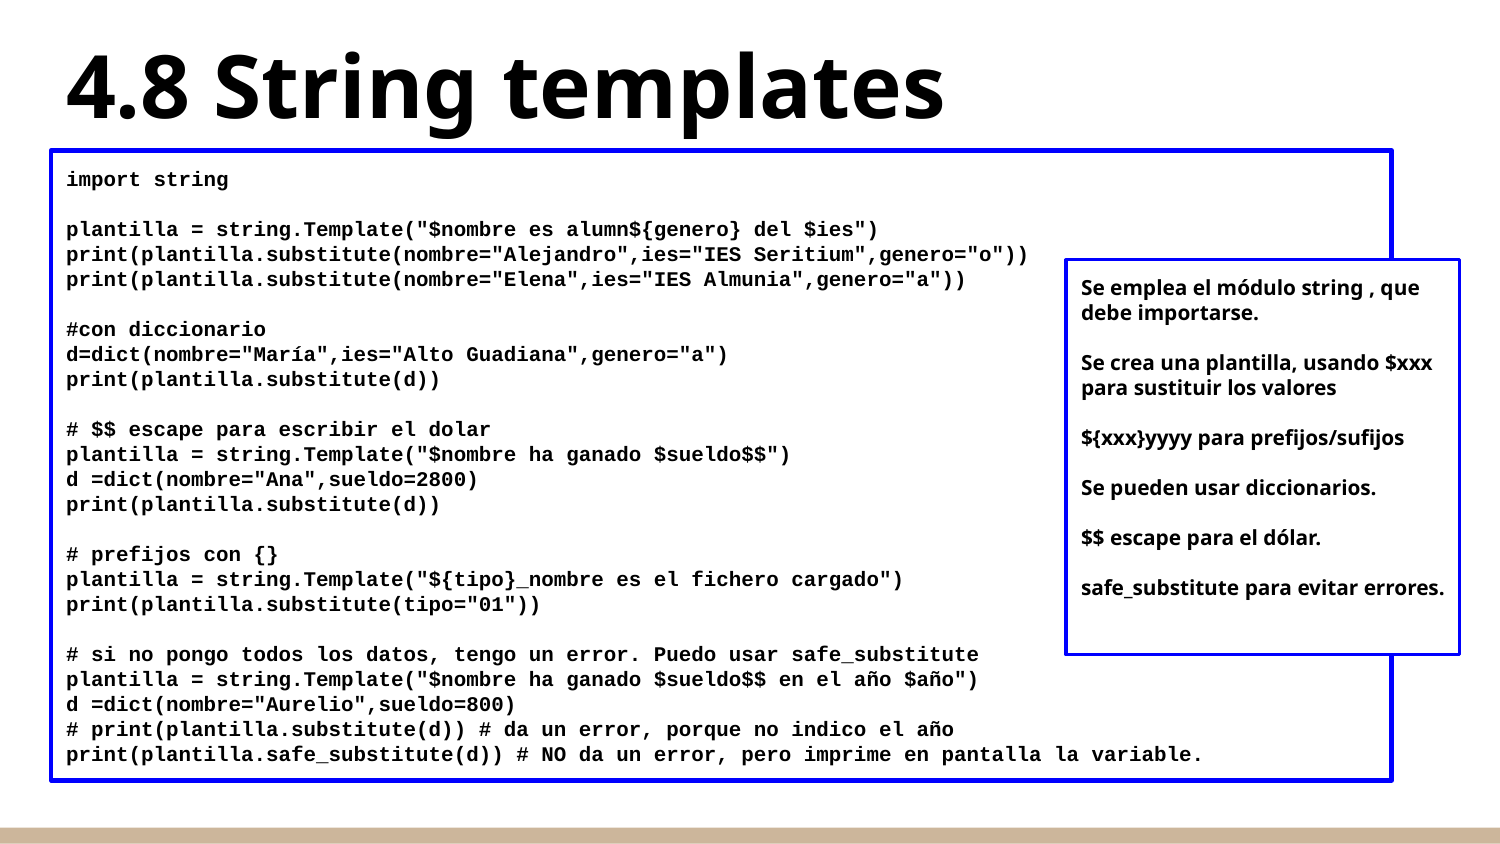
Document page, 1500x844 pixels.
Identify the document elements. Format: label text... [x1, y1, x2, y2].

text_box import string plantilla = string.Template("$nombre es alumn${genero} del $ies") print(plantilla.substitute(nombre="Alejandro",ies="IES Seritium",genero="o")) print(plantilla.substitute(nombre="Elena",ies="IES Almunia",genero="a")) #con diccionario d=dict(nombre="María",ies="Alto Guadiana",genero="a") print(plantilla.substitute(d)) # $$ escape para escribir el dolar plantilla = string.Template("$nombre ha ganado $sueldo$$") d =dict(nombre="Ana",sueldo=2800) print(plantilla.substitute(d)) # prefijos con {} plantilla = string.Template("${tipo}_nombre es el fichero cargado") print(plantilla.substitute(tipo="01")) # si no pongo todos los datos, tengo un error. Puedo usar safe_substitute plantilla = string.Template("$nombre ha ganado $sueldo$$ en el año $año") d =dict(nombre="Aurelio",sueldo=800) # print(plantilla.substitute(d)) # da un error, porque no indico el año print(plantilla.safe_substitute(d)) # NO da un error, pero imprime en pantalla la variable. [51, 150, 1392, 781]
text_box Se emplea el módulo string , que debe importarse. Se crea una plantilla, usando $xxx para sustituir los valores ${xxx}yyyy para prefijos/sufijos Se pueden usar diccionarios. $$ escape para el dólar. safe_substitute para evitar errores. [1066, 259, 1460, 655]
title 4.8 String templates [51, 14, 1449, 151]
